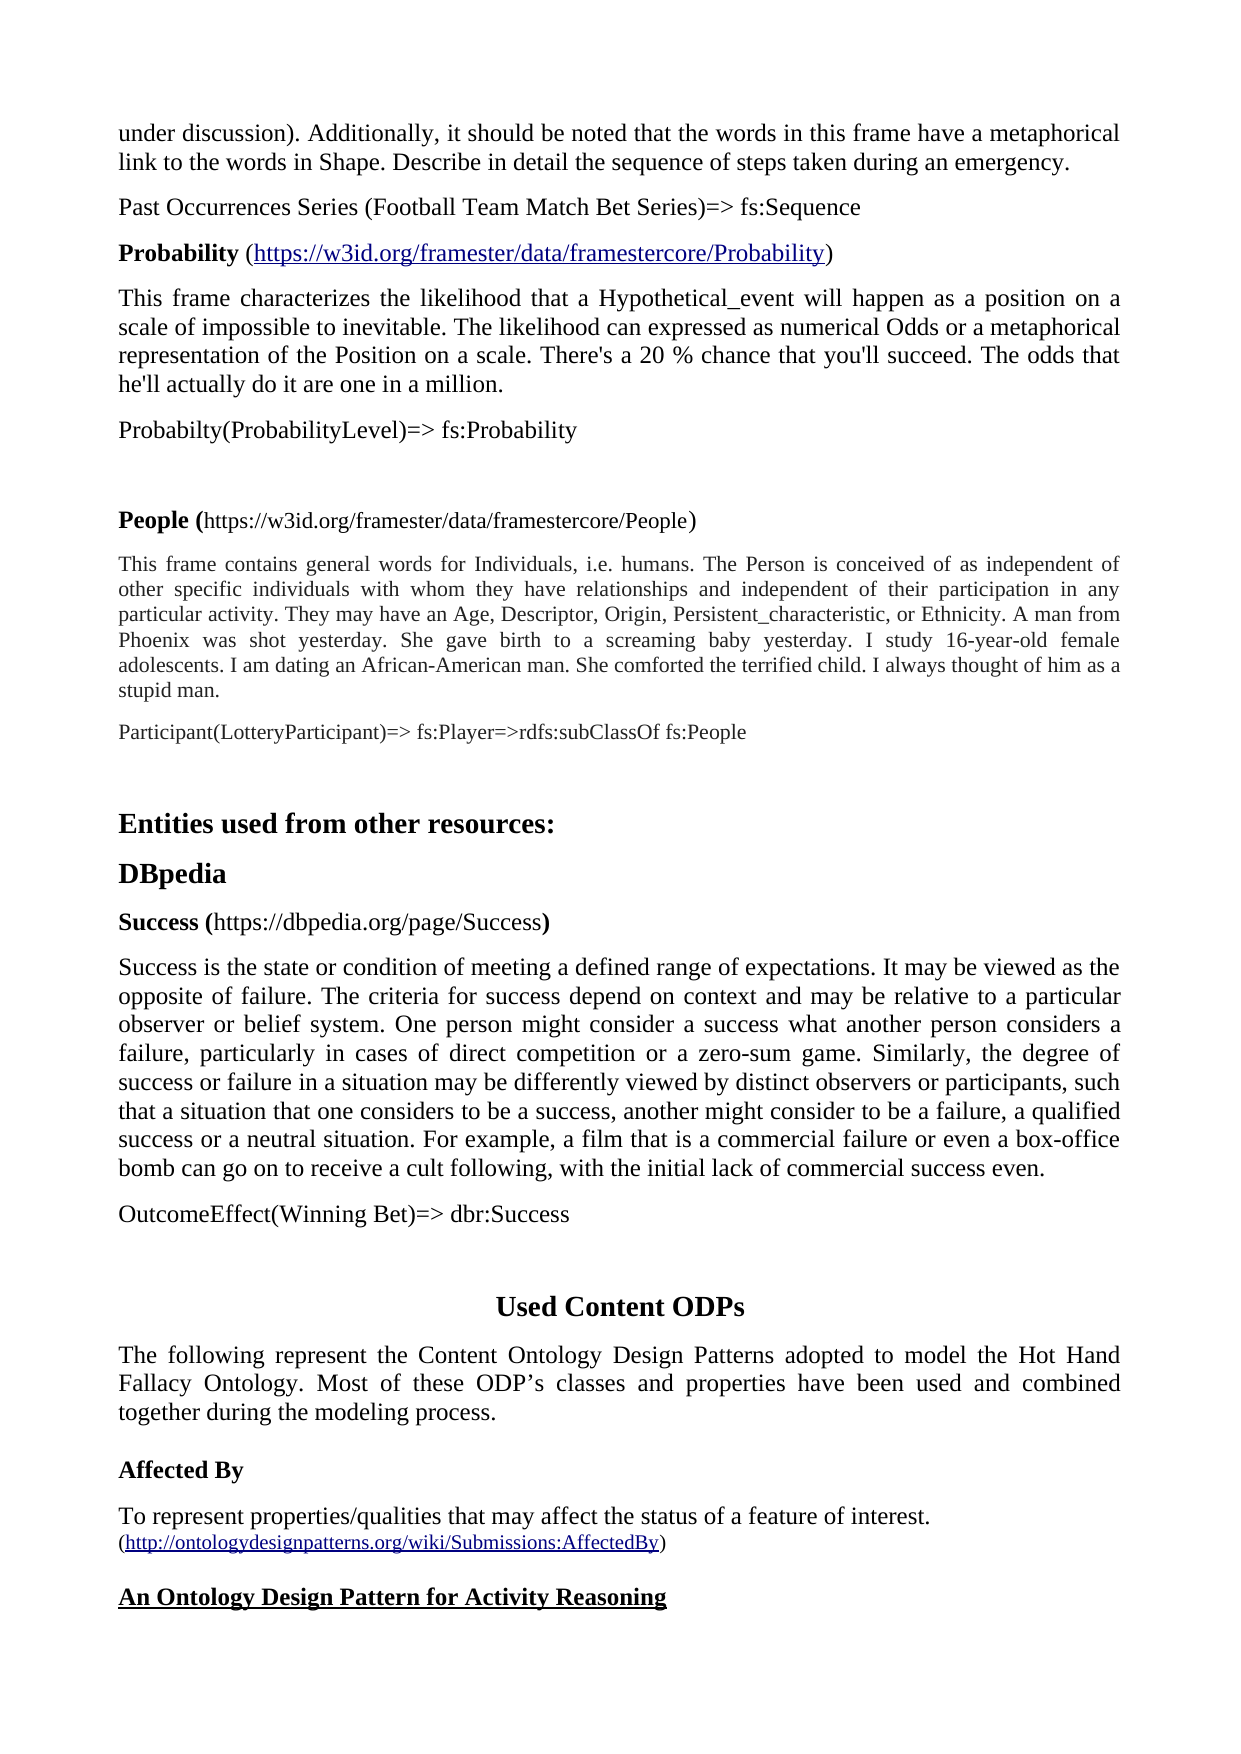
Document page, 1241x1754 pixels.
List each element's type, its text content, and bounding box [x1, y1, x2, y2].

text An Ontology Design Pattern for Activity Reasoning [118, 1582, 1122, 1611]
text under discussion). Additionally, it should be noted that the words in this frame have a metaphorical link to the words in Shape. Describe in detail the sequence of steps taken during an emergency. [118, 118, 1122, 176]
text This frame characterizes the likelihood that a Hypothetical_event will happen as a position on a scale of impossible to inevitable. The likelihood can expressed as numerical Odds or a metaphorical representation of the Position on a scale. There's a 20 % chance that you'll succeed. The odds that he'll actually do it are one in a million. [118, 283, 1122, 398]
text DBpedia [118, 856, 1122, 890]
text People (https://w3id.org/framester/data/framestercore/People) [118, 506, 1122, 534]
text The following represent the Content Ontology Design Patterns adopted to model the Hot Hand Fallacy Ontology. Most of these ODP’s classes and properties have been used and combined together during the modeling process. [118, 1340, 1122, 1426]
text (http://ontologydesignpatterns.org/wiki/Submissions:AffectedBy) [118, 1529, 1122, 1554]
text Past Occurrences Series (Football Team Match Bet Series)=> fs:Sequence [118, 192, 1122, 221]
text Participant(LotteryParticipant)=> fs:Player=>rdfs:subClassOf fs:People [118, 719, 1122, 744]
text Probability (https://w3id.org/framester/data/framestercore/Probability) [118, 238, 1122, 266]
text Affected By [118, 1456, 1122, 1484]
text Used Content ODPs [118, 1289, 1122, 1323]
text Success (https://dbpedia.org/page/Success) [118, 907, 1122, 935]
text OutcomeEffect(Winning Bet)=> dbr:Success [118, 1199, 1122, 1227]
text Probabilty(ProbabilityLevel)=> fs:Probability [118, 415, 1122, 443]
text This frame contains general words for Individuals, i.e. humans. The Person is conceived of as independent of other specific individuals with whom they have relationships and independent of their participation in any particular activity. They may have an Age, Descriptor, Origin, Persistent_characteristic, or Ethnicity. A man from Phoenix was shot yesterday. She gave birth to a screaming baby yesterday. I study 16-year-old female adolescents. I am dating an African-American man. She comforted the terrified child. I always thought of him as a stupid man. [118, 551, 1122, 702]
text To represent properties/qualities that may affect the status of a feature of interest. [118, 1501, 1122, 1529]
text Entities used from other resources: [118, 806, 1122, 840]
text Success is the state or condition of meeting a defined range of expectations. It may be viewed as the opposite of failure. The criteria for success depend on context and may be relative to a particular observer or belief system. One person might consider a success what another person considers a failure, particularly in cases of direct competition or a zero-sum game. Similarly, the degree of success or failure in a situation may be differently viewed by distinct observers or participants, such that a situation that one considers to be a success, another might consider to be a failure, a qualified success or a neutral situation. For example, a film that is a commercial failure or even a box-office bomb can go on to receive a cult following, with the initial lack of commercial success even. [118, 952, 1122, 1182]
